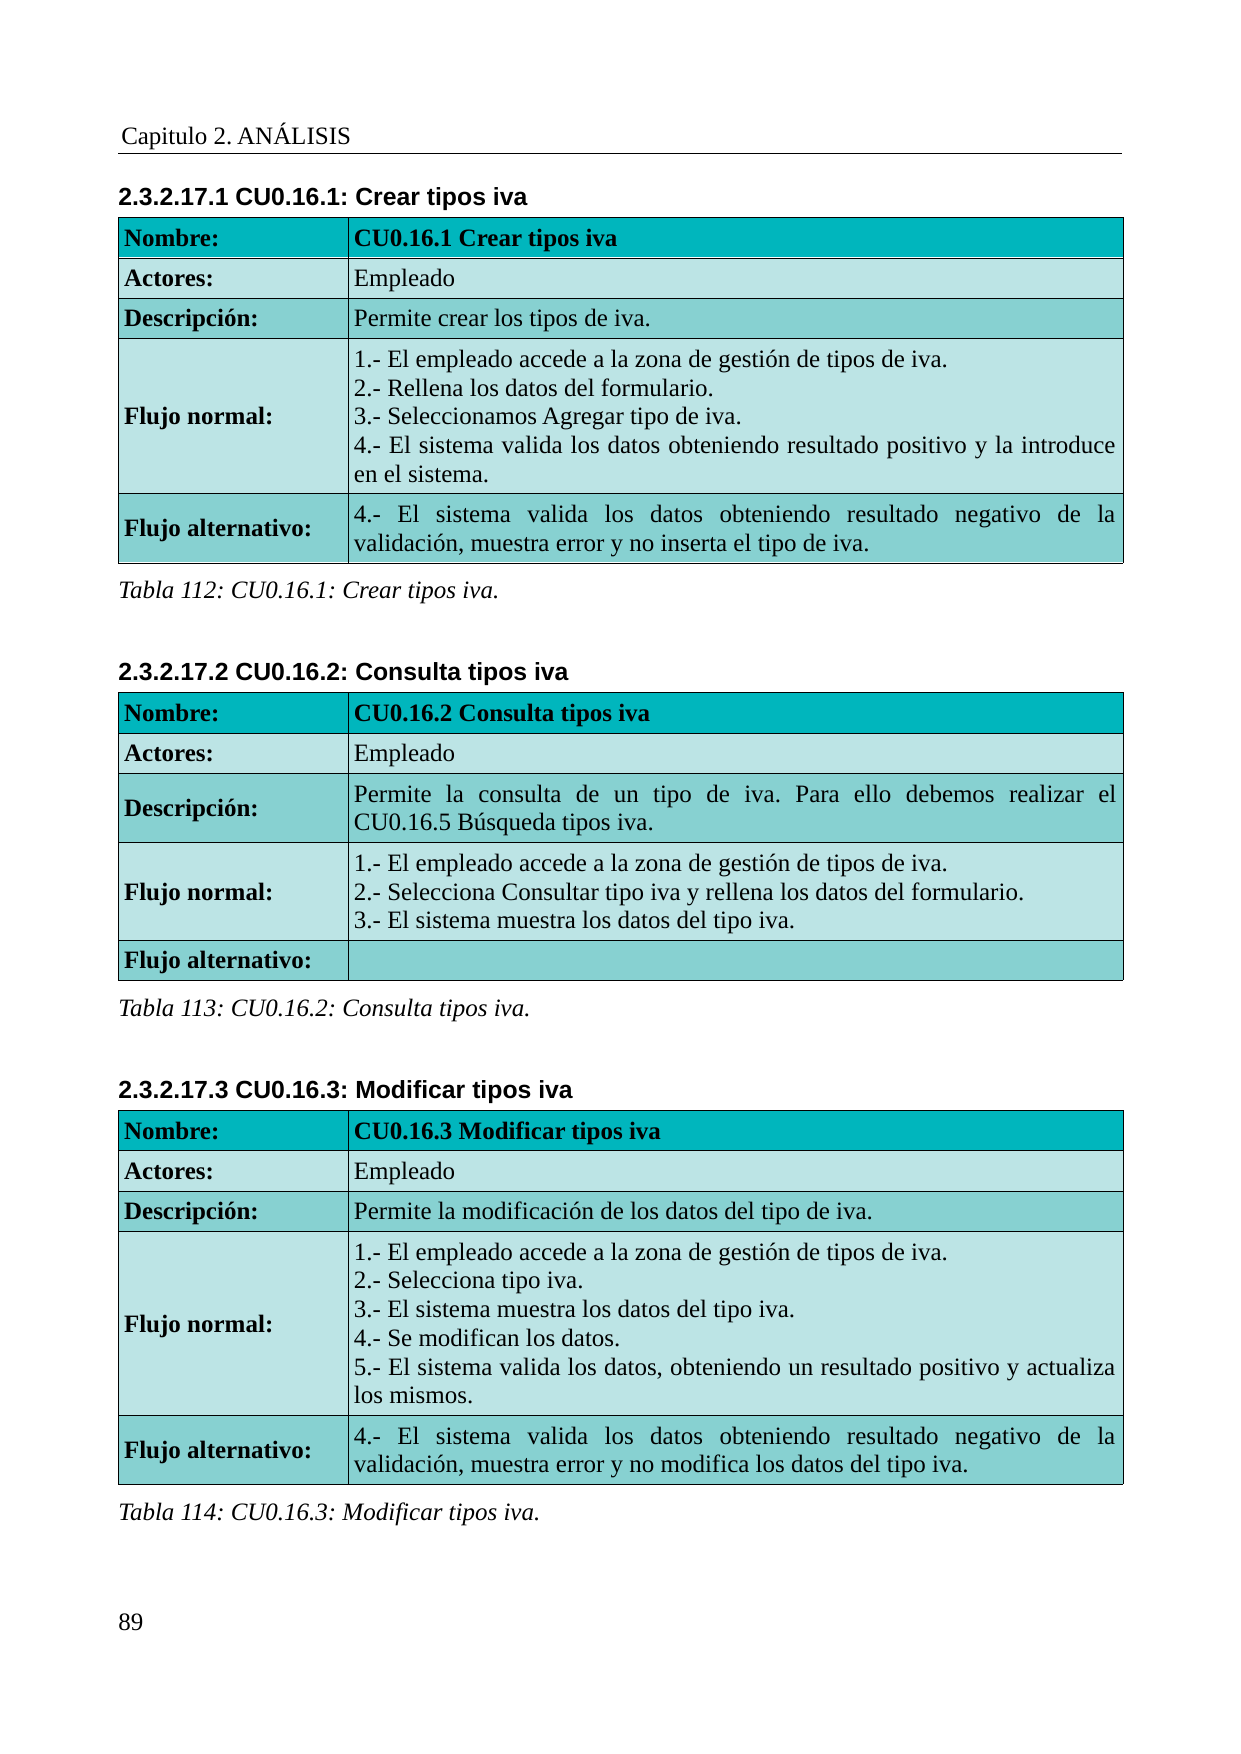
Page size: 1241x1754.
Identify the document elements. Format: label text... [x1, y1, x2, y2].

table_cell 4.- El sistema valida los datos obteniendo resultado negativo de la validación, muestra error y no modifica los datos del tipo iva. [349, 1416, 1123, 1484]
subtitle 2.3.2.17.2 CU0.16.2: Consulta tipos iva [118, 657, 1122, 686]
table_header CU0.16.2 Consulta tipos iva [349, 693, 1123, 733]
table_header Nombre: [119, 1111, 348, 1150]
table_cell 1.- El empleado accede a la zona de gestión de tipos de iva. 2.- Selecciona tipo iva. 3.- El sistema muestra los datos del tipo iva. 4.- Se modifican los datos. 5.- El sistema valida los datos, obteniendo un resultado positivo y actualiza los mismos. [349, 1232, 1123, 1415]
table_cell Actores: [119, 734, 348, 773]
table_header CU0.16.1 Crear tipos iva [349, 218, 1123, 257]
table_header CU0.16.3 Modificar tipos iva [349, 1111, 1123, 1150]
table_cell Descripción: [119, 1192, 348, 1231]
subtitle 2.3.2.17.3 CU0.16.3: Modificar tipos iva [118, 1075, 1122, 1104]
text Tabla 114: CU0.16.3: Modificar tipos iva. [118, 1497, 1122, 1525]
table_cell Permite crear los tipos de iva. [349, 299, 1123, 338]
table_cell Flujo alternativo: [119, 941, 348, 980]
table_cell Descripción: [119, 299, 348, 338]
table_header Nombre: [119, 693, 348, 733]
table_cell Permite la consulta de un tipo de iva. Para ello debemos realizar el CU0.16.5 Búsqueda tipos iva. [349, 774, 1123, 842]
table_cell 1.- El empleado accede a la zona de gestión de tipos de iva. 2.- Selecciona Consultar tipo iva y rellena los datos del formulario. 3.- El sistema muestra los datos del tipo iva. [349, 843, 1123, 940]
table_cell Empleado [349, 1151, 1123, 1191]
table_cell [349, 941, 1123, 980]
table_cell Descripción: [119, 774, 348, 842]
table_cell Actores: [119, 259, 348, 298]
text Tabla 113: CU0.16.2: Consulta tipos iva. [118, 993, 1122, 1021]
table_cell Flujo normal: [119, 1232, 348, 1415]
table_cell Empleado [349, 734, 1123, 773]
table_cell Flujo alternativo: [119, 1416, 348, 1484]
table_header Nombre: [119, 218, 348, 257]
table_cell Flujo normal: [119, 843, 348, 940]
table_cell Flujo alternativo: [119, 494, 348, 562]
table_cell Flujo normal: [119, 339, 348, 493]
table_cell Permite la modificación de los datos del tipo de iva. [349, 1192, 1123, 1231]
table_cell Actores: [119, 1151, 348, 1191]
table_cell Empleado [349, 259, 1123, 298]
table_cell 4.- El sistema valida los datos obteniendo resultado negativo de la validación, muestra error y no inserta el tipo de iva. [349, 494, 1123, 562]
subtitle 2.3.2.17.1 CU0.16.1: Crear tipos iva [118, 182, 1122, 211]
table_cell 1.- El empleado accede a la zona de gestión de tipos de iva. 2.- Rellena los datos del formulario. 3.- Seleccionamos Agregar tipo de iva. 4.- El sistema valida los datos obteniendo resultado positivo y la introduce en el sistema. [349, 339, 1123, 493]
text Tabla 112: CU0.16.1: Crear tipos iva. [118, 575, 1122, 604]
